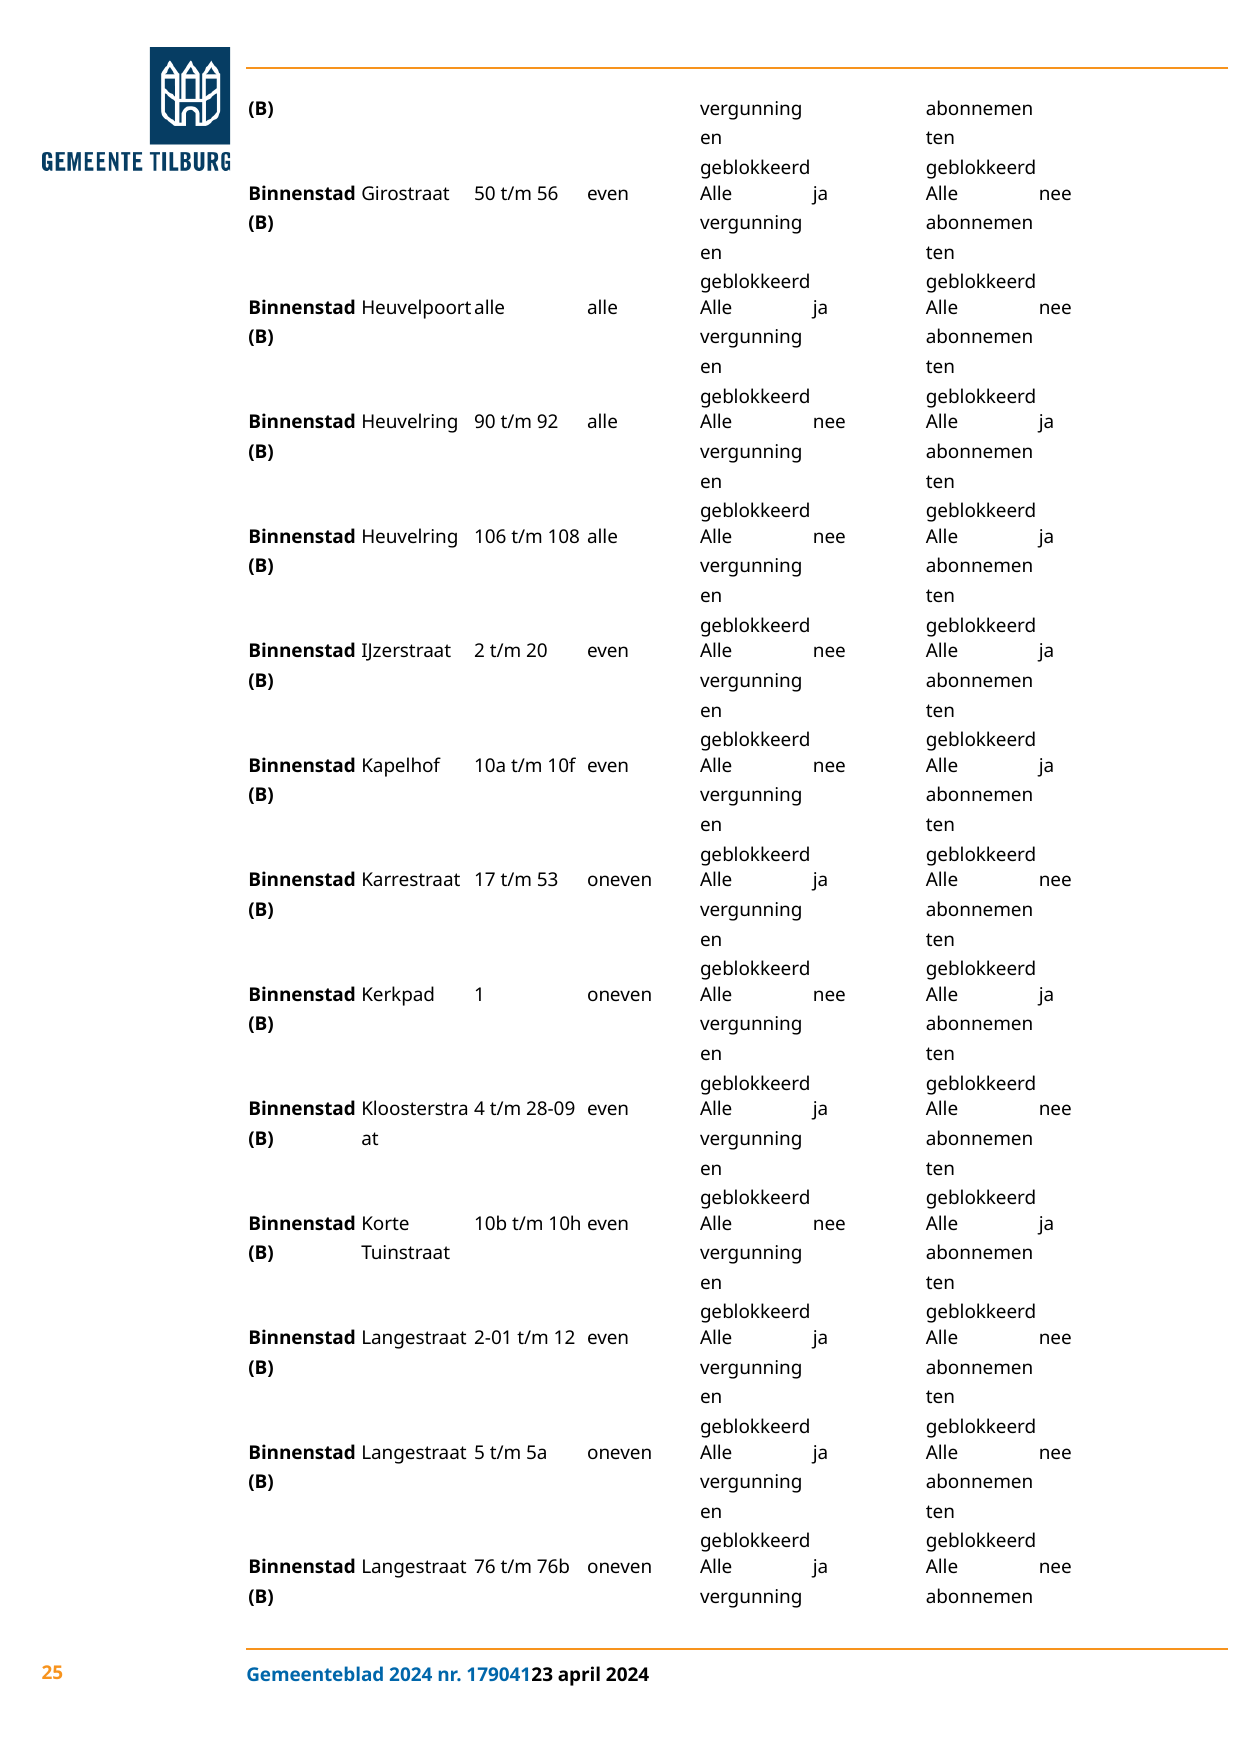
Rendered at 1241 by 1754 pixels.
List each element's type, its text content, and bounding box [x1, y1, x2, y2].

table_cell 90 t/m 92 [474, 409, 587, 523]
table_cell nee [1039, 1554, 1152, 1609]
table_cell [1039, 95, 1152, 180]
table_cell nee [813, 409, 926, 523]
table_cell Binnenstad (B) [248, 1210, 361, 1324]
table_cell Alle abonnementen geblokkeerd [926, 1325, 1038, 1439]
table_cell 2-01 t/m 12 [474, 1325, 587, 1439]
table_cell nee [813, 1210, 926, 1324]
table_cell 4 t/m 28-09 [474, 1096, 587, 1210]
table_cell vergunningen geblokkeerd [700, 95, 813, 180]
table_cell Korte Tuinstraat [361, 1210, 474, 1324]
table_cell Binnenstad (B) [248, 180, 361, 294]
table_cell ja [813, 1439, 926, 1553]
table_cell nee [1039, 1096, 1152, 1210]
table_cell abonnementen geblokkeerd [926, 95, 1038, 180]
table_cell nee [1039, 1439, 1152, 1553]
table_cell Heuvelring [361, 523, 474, 638]
table_cell (B) [248, 95, 361, 180]
table_cell even [587, 1210, 700, 1324]
table_cell Binnenstad (B) [248, 1096, 361, 1210]
table_cell Alle abonnementen geblokkeerd [926, 1439, 1038, 1553]
table_cell Alle abonnemen [926, 1554, 1038, 1609]
table_cell nee [1039, 1325, 1152, 1439]
table_cell alle [587, 523, 700, 638]
table_cell Alle abonnementen geblokkeerd [926, 180, 1038, 294]
table_cell Binnenstad (B) [248, 409, 361, 523]
table_cell ja [813, 1096, 926, 1210]
table_cell Heuvelring [361, 409, 474, 523]
table_cell Alle abonnementen geblokkeerd [926, 752, 1038, 867]
table_cell 2 t/m 20 [474, 638, 587, 752]
table_cell oneven [587, 981, 700, 1096]
table_cell Langestraat [361, 1325, 474, 1439]
table_cell Alle vergunningen geblokkeerd [700, 981, 813, 1096]
table_cell nee [813, 752, 926, 867]
table_cell even [587, 638, 700, 752]
table_cell 106 t/m 108 [474, 523, 587, 638]
table_cell ja [1039, 409, 1152, 523]
table_cell Kerkpad [361, 981, 474, 1096]
table_cell ja [1039, 638, 1152, 752]
table_cell IJzerstraat [361, 638, 474, 752]
table_cell Alle vergunning [700, 1554, 813, 1609]
table_cell Alle abonnementen geblokkeerd [926, 638, 1038, 752]
table_cell Langestraat [361, 1439, 474, 1553]
table_cell Binnenstad (B) [248, 294, 361, 409]
picture [41, 47, 231, 172]
table_cell Kloosterstraat [361, 1096, 474, 1210]
table_cell alle [587, 294, 700, 409]
table_cell ja [1039, 523, 1152, 638]
table_cell Alle vergunningen geblokkeerd [700, 1325, 813, 1439]
table_cell 17 t/m 53 [474, 867, 587, 981]
table_cell [587, 95, 700, 180]
table_cell even [587, 180, 700, 294]
table_cell alle [587, 409, 700, 523]
table_cell oneven [587, 1439, 700, 1553]
table_cell Alle vergunningen geblokkeerd [700, 1096, 813, 1210]
table_cell Alle vergunningen geblokkeerd [700, 1210, 813, 1324]
table_cell Binnenstad (B) [248, 1325, 361, 1439]
table_cell ja [1039, 1210, 1152, 1324]
table_cell ja [1039, 752, 1152, 867]
table_cell Alle vergunningen geblokkeerd [700, 1439, 813, 1553]
table_cell Alle vergunningen geblokkeerd [700, 409, 813, 523]
table_cell even [587, 1096, 700, 1210]
table_cell Binnenstad (B) [248, 523, 361, 638]
table_cell Alle abonnementen geblokkeerd [926, 867, 1038, 981]
table_cell Alle vergunningen geblokkeerd [700, 638, 813, 752]
table_cell Langestraat [361, 1554, 474, 1609]
table_cell nee [1039, 867, 1152, 981]
table_cell Binnenstad (B) [248, 981, 361, 1096]
table_cell Heuvelpoort [361, 294, 474, 409]
table_cell Alle vergunningen geblokkeerd [700, 180, 813, 294]
table_cell nee [1039, 180, 1152, 294]
table_cell Alle vergunningen geblokkeerd [700, 523, 813, 638]
table_cell Karrestraat [361, 867, 474, 981]
table_cell nee [813, 981, 926, 1096]
table_cell ja [813, 1554, 926, 1609]
table_cell ja [813, 1325, 926, 1439]
table_cell alle [474, 294, 587, 409]
table_cell even [587, 1325, 700, 1439]
table_cell Alle vergunningen geblokkeerd [700, 752, 813, 867]
table_cell ja [813, 180, 926, 294]
table_cell 76 t/m 76b [474, 1554, 587, 1609]
table_cell Girostraat [361, 180, 474, 294]
table_cell 10b t/m 10h [474, 1210, 587, 1324]
table_cell 1 [474, 981, 587, 1096]
table_cell Alle abonnementen geblokkeerd [926, 523, 1038, 638]
table_cell 10a t/m 10f [474, 752, 587, 867]
table_cell [813, 95, 926, 180]
table_cell Alle abonnementen geblokkeerd [926, 409, 1038, 523]
table_cell nee [813, 638, 926, 752]
table_cell [361, 95, 474, 180]
table_cell oneven [587, 1554, 700, 1609]
table_cell Binnenstad (B) [248, 867, 361, 981]
table_cell Alle abonnementen geblokkeerd [926, 1210, 1038, 1324]
table_cell 50 t/m 56 [474, 180, 587, 294]
table_cell Alle vergunningen geblokkeerd [700, 867, 813, 981]
table_cell Alle abonnementen geblokkeerd [926, 981, 1038, 1096]
table_cell ja [1039, 981, 1152, 1096]
table_cell Binnenstad (B) [248, 1554, 361, 1609]
table_cell nee [1039, 294, 1152, 409]
table_cell oneven [587, 867, 700, 981]
table_cell Binnenstad (B) [248, 638, 361, 752]
table_cell Binnenstad (B) [248, 1439, 361, 1553]
table_cell Kapelhof [361, 752, 474, 867]
table_cell ja [813, 867, 926, 981]
table_cell ja [813, 294, 926, 409]
table_cell [474, 95, 587, 180]
table_cell Alle abonnementen geblokkeerd [926, 1096, 1038, 1210]
table_cell Alle abonnementen geblokkeerd [926, 294, 1038, 409]
table_cell nee [813, 523, 926, 638]
table_cell even [587, 752, 700, 867]
table_cell 5 t/m 5a [474, 1439, 587, 1553]
table_cell Alle vergunningen geblokkeerd [700, 294, 813, 409]
table_cell Binnenstad (B) [248, 752, 361, 867]
